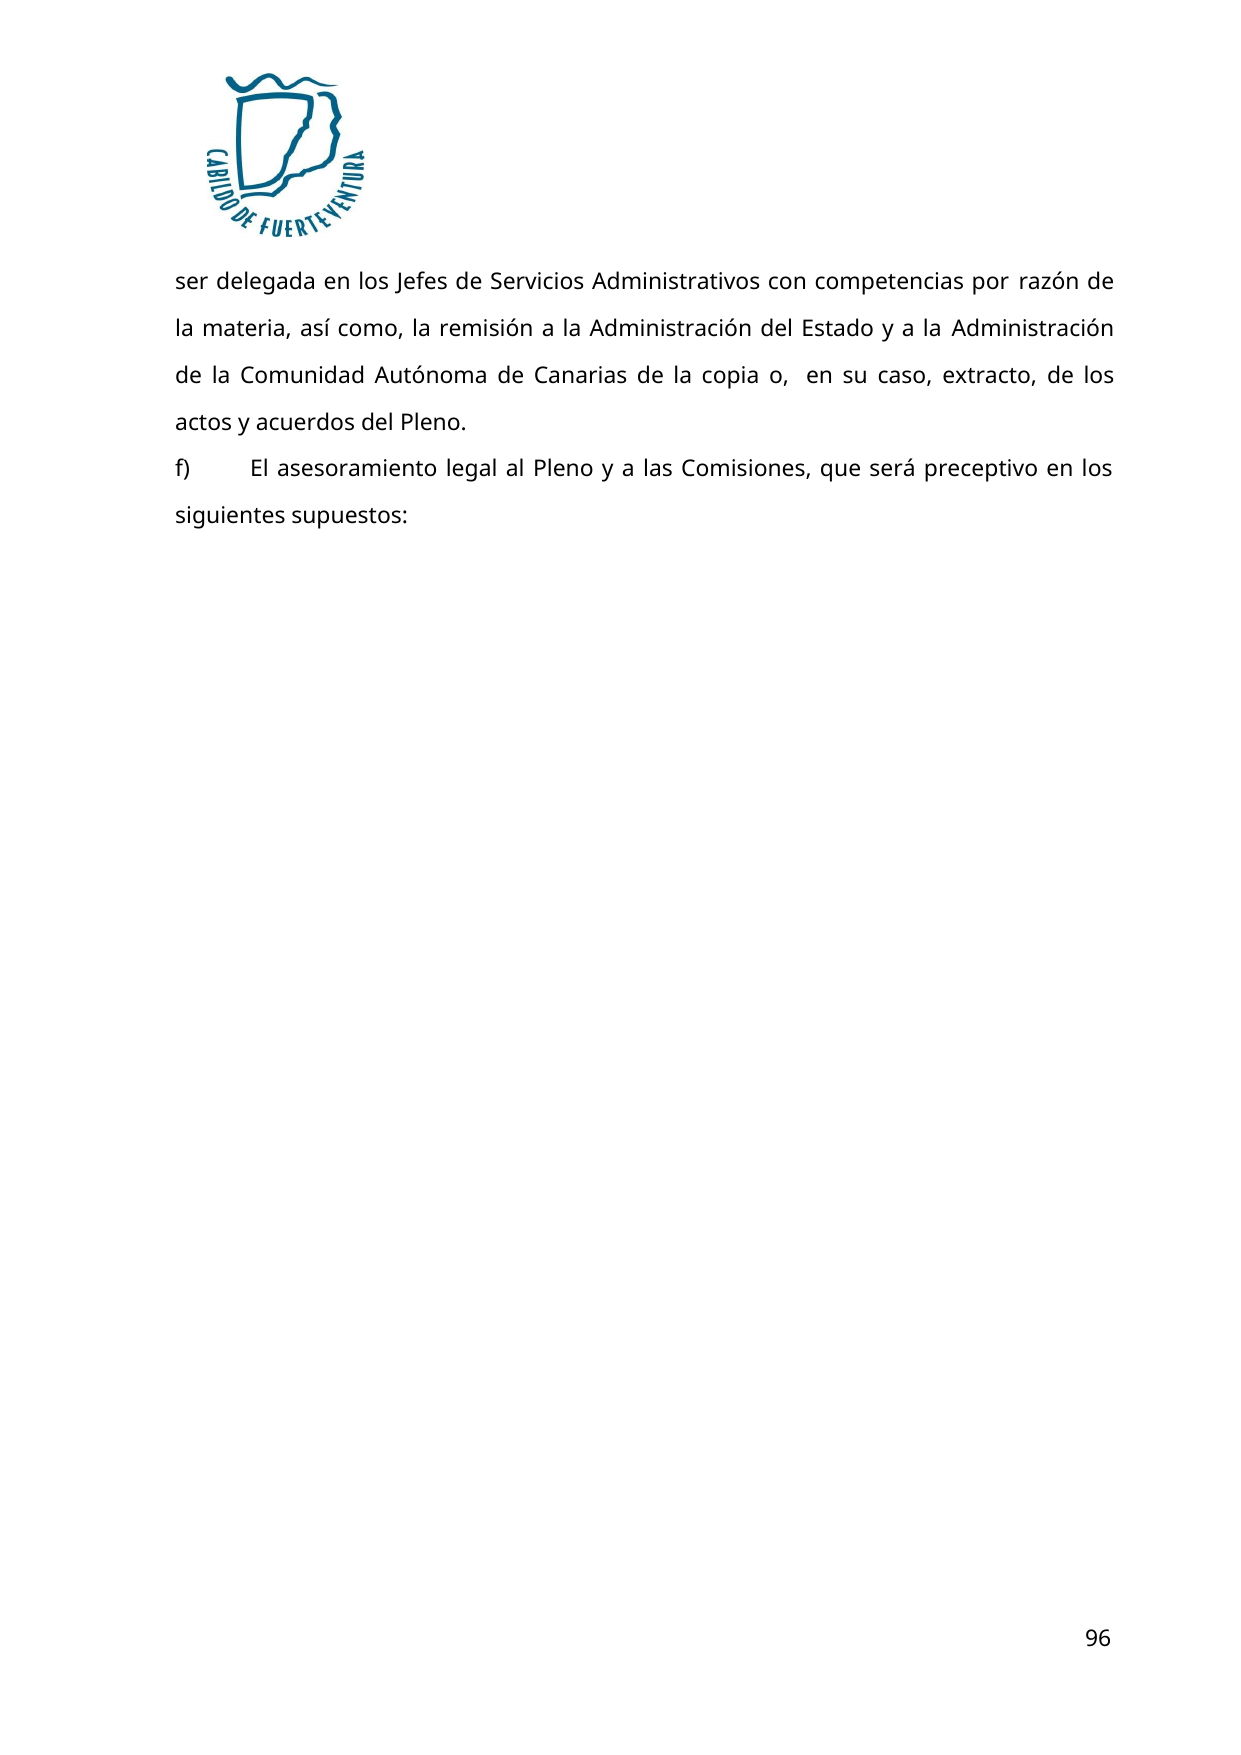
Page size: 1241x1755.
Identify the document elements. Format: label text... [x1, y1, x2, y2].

list ser delegada en los Jefes de Servicios Administrativos con competencias por razón de la materia, así como, la remisión a la Administración del Estado y a la Administración de la Comunidad Autónoma de Canarias de la copia o, en su caso, extracto, de los actos y acuerdos del Pleno. [175, 265, 1114, 437]
list El asesoramiento legal al Pleno y a las Comisiones, que será preceptivo en los siguientes supuestos: [175, 452, 1114, 530]
